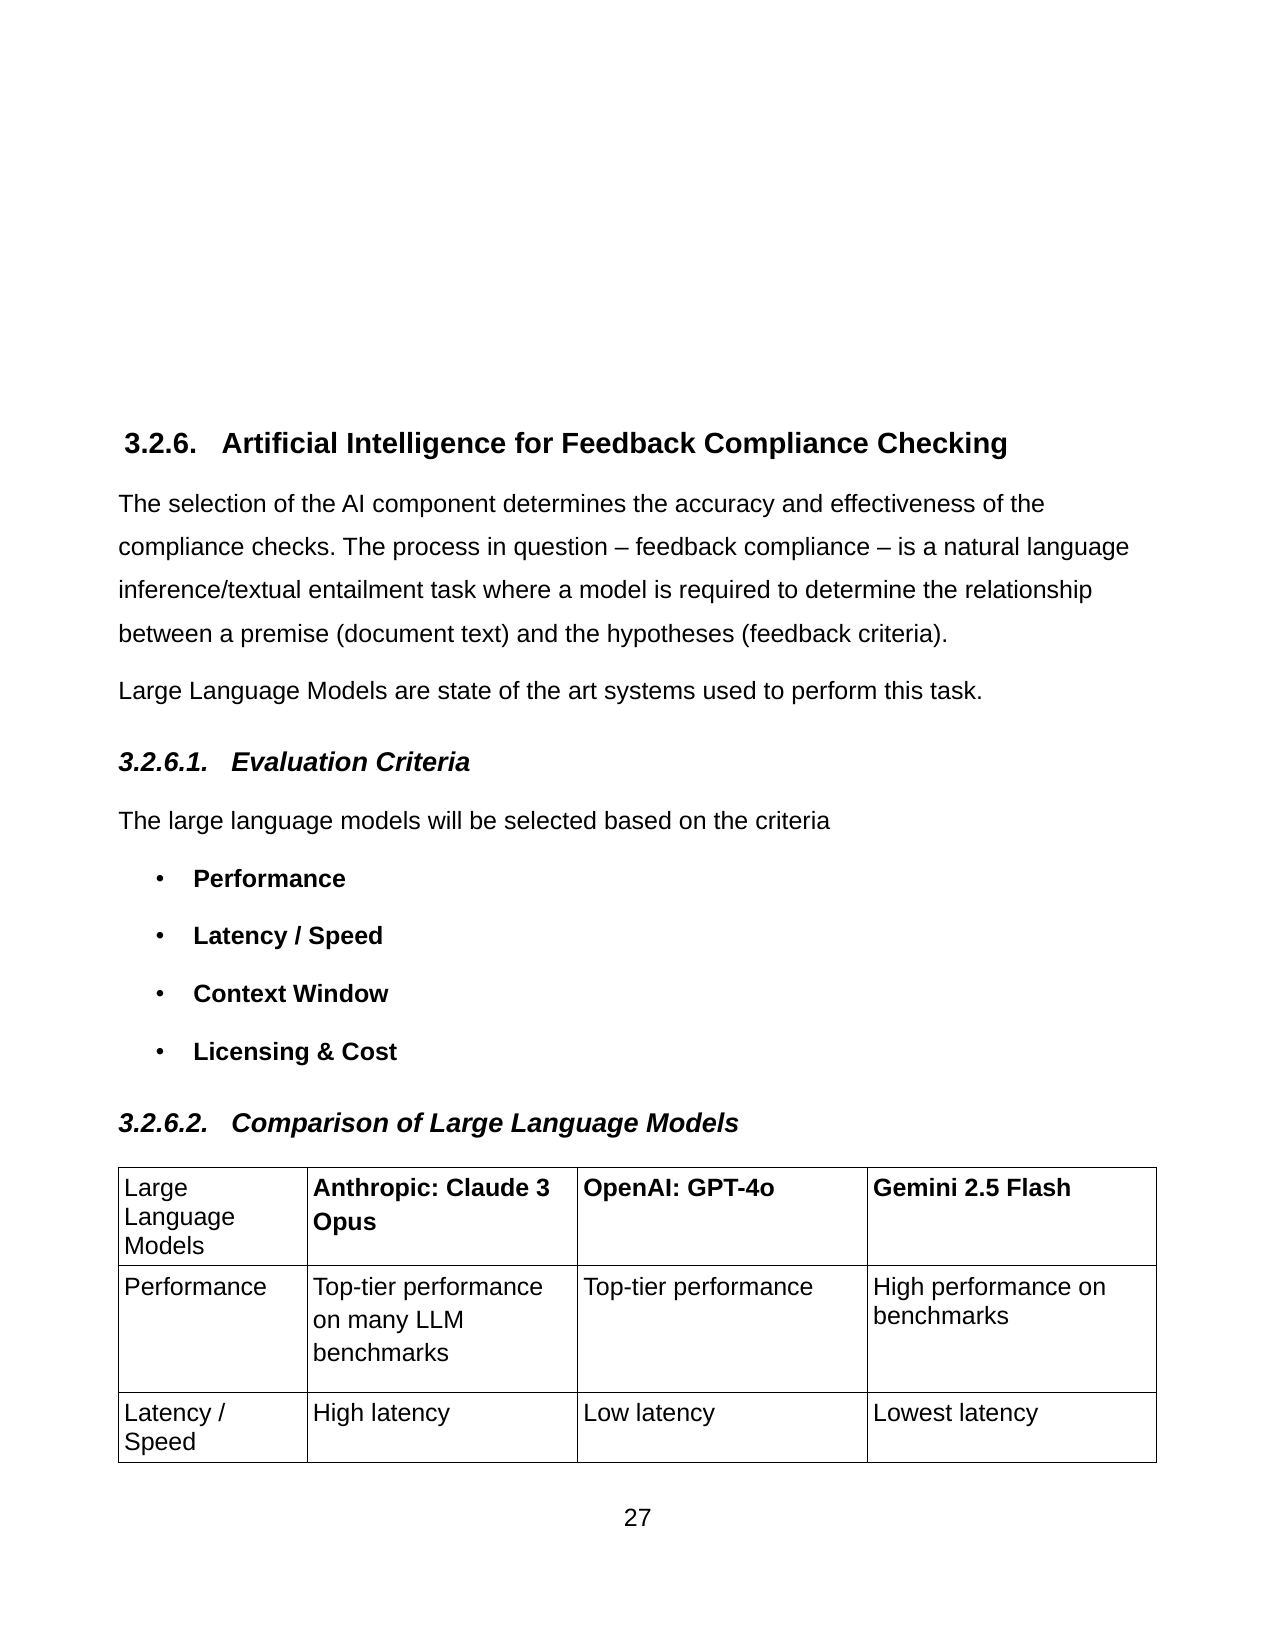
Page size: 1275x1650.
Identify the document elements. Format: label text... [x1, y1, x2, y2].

table_header Anthropic: Claude 3 Opus [308, 1168, 577, 1265]
table_header OpenAI: GPT-4o [578, 1168, 867, 1265]
list Licensing & Cost [156, 1037, 1157, 1066]
table_cell Lowest latency [868, 1393, 1156, 1462]
table_header Gemini 2.5 Flash [868, 1168, 1156, 1265]
table_cell Performance [119, 1266, 307, 1392]
table_cell Low latency [578, 1393, 867, 1462]
table_cell Top-tier performance on many LLM benchmarks [308, 1266, 577, 1392]
subtitle Evaluation Criteria [118, 746, 1157, 778]
subtitle Artificial Intelligence for Feedback Compliance Checking [124, 426, 1157, 460]
table_header Large Language Models [119, 1168, 307, 1265]
list Latency / Speed [156, 921, 1157, 950]
text The large language models will be selected based on the criteria [118, 806, 1157, 834]
table_cell High latency [308, 1393, 577, 1462]
list Context Window [156, 979, 1157, 1008]
table_cell High performance on benchmarks [868, 1266, 1156, 1392]
list Performance [156, 863, 1157, 892]
text The selection of the AI component determines the accuracy and effectiveness of the compliance checks. The process in question – feedback compliance – is a natural language inference/textual entailment task where a model is required to determine the relationship between a premise (document text) and the hypotheses (feedback criteria). [118, 489, 1157, 647]
table_cell Latency / Speed [119, 1393, 307, 1462]
table_cell Top-tier performance [578, 1266, 867, 1392]
text Large Language Models are state of the art systems used to perform this task. [118, 676, 1157, 705]
subtitle Comparison of Large Language Models [118, 1107, 1157, 1138]
